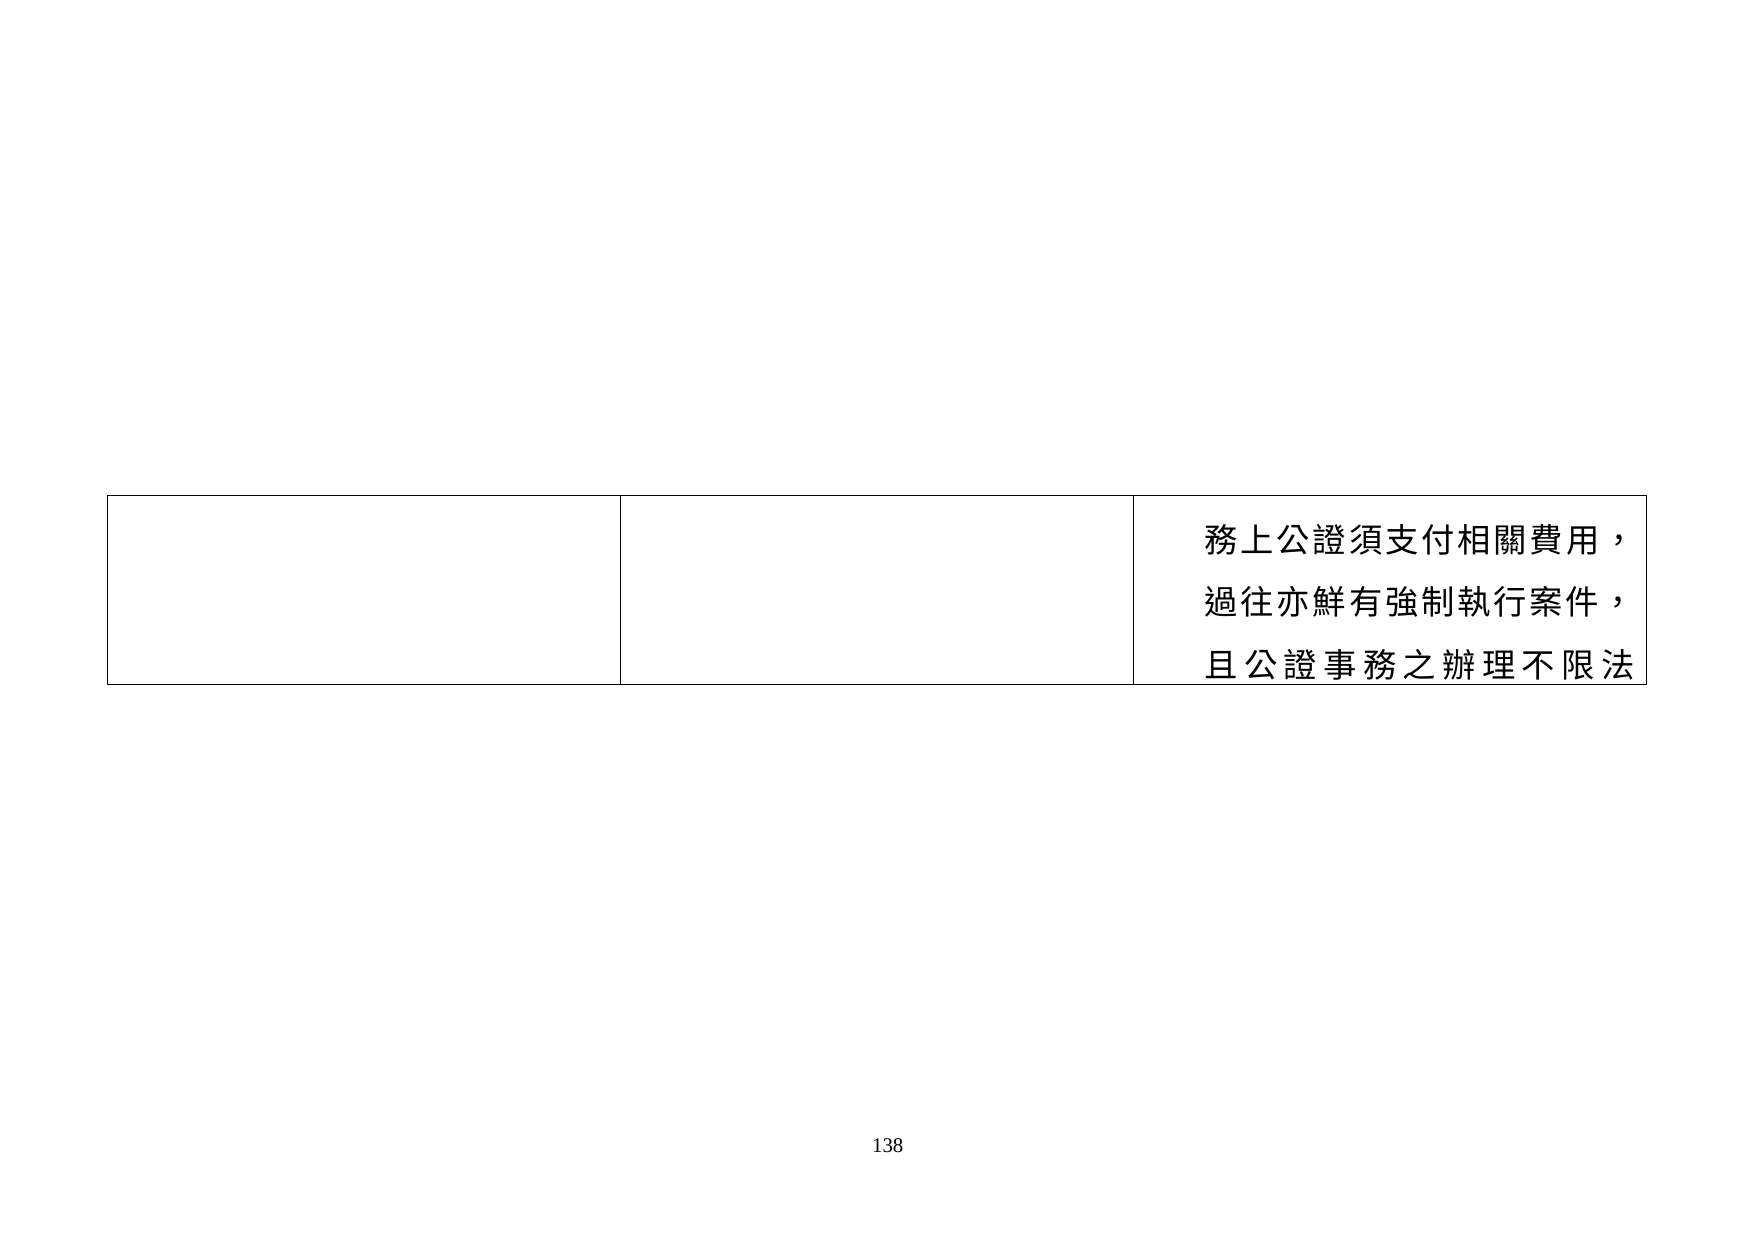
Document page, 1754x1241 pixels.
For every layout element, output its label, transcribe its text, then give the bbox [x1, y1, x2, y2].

table_cell [621, 496, 1133, 684]
table_cell [108, 496, 620, 684]
table_cell 務上公證須支付相關費用，過往亦鮮有強制執行案件，且公證事務之辦理不限法 [1134, 496, 1646, 684]
